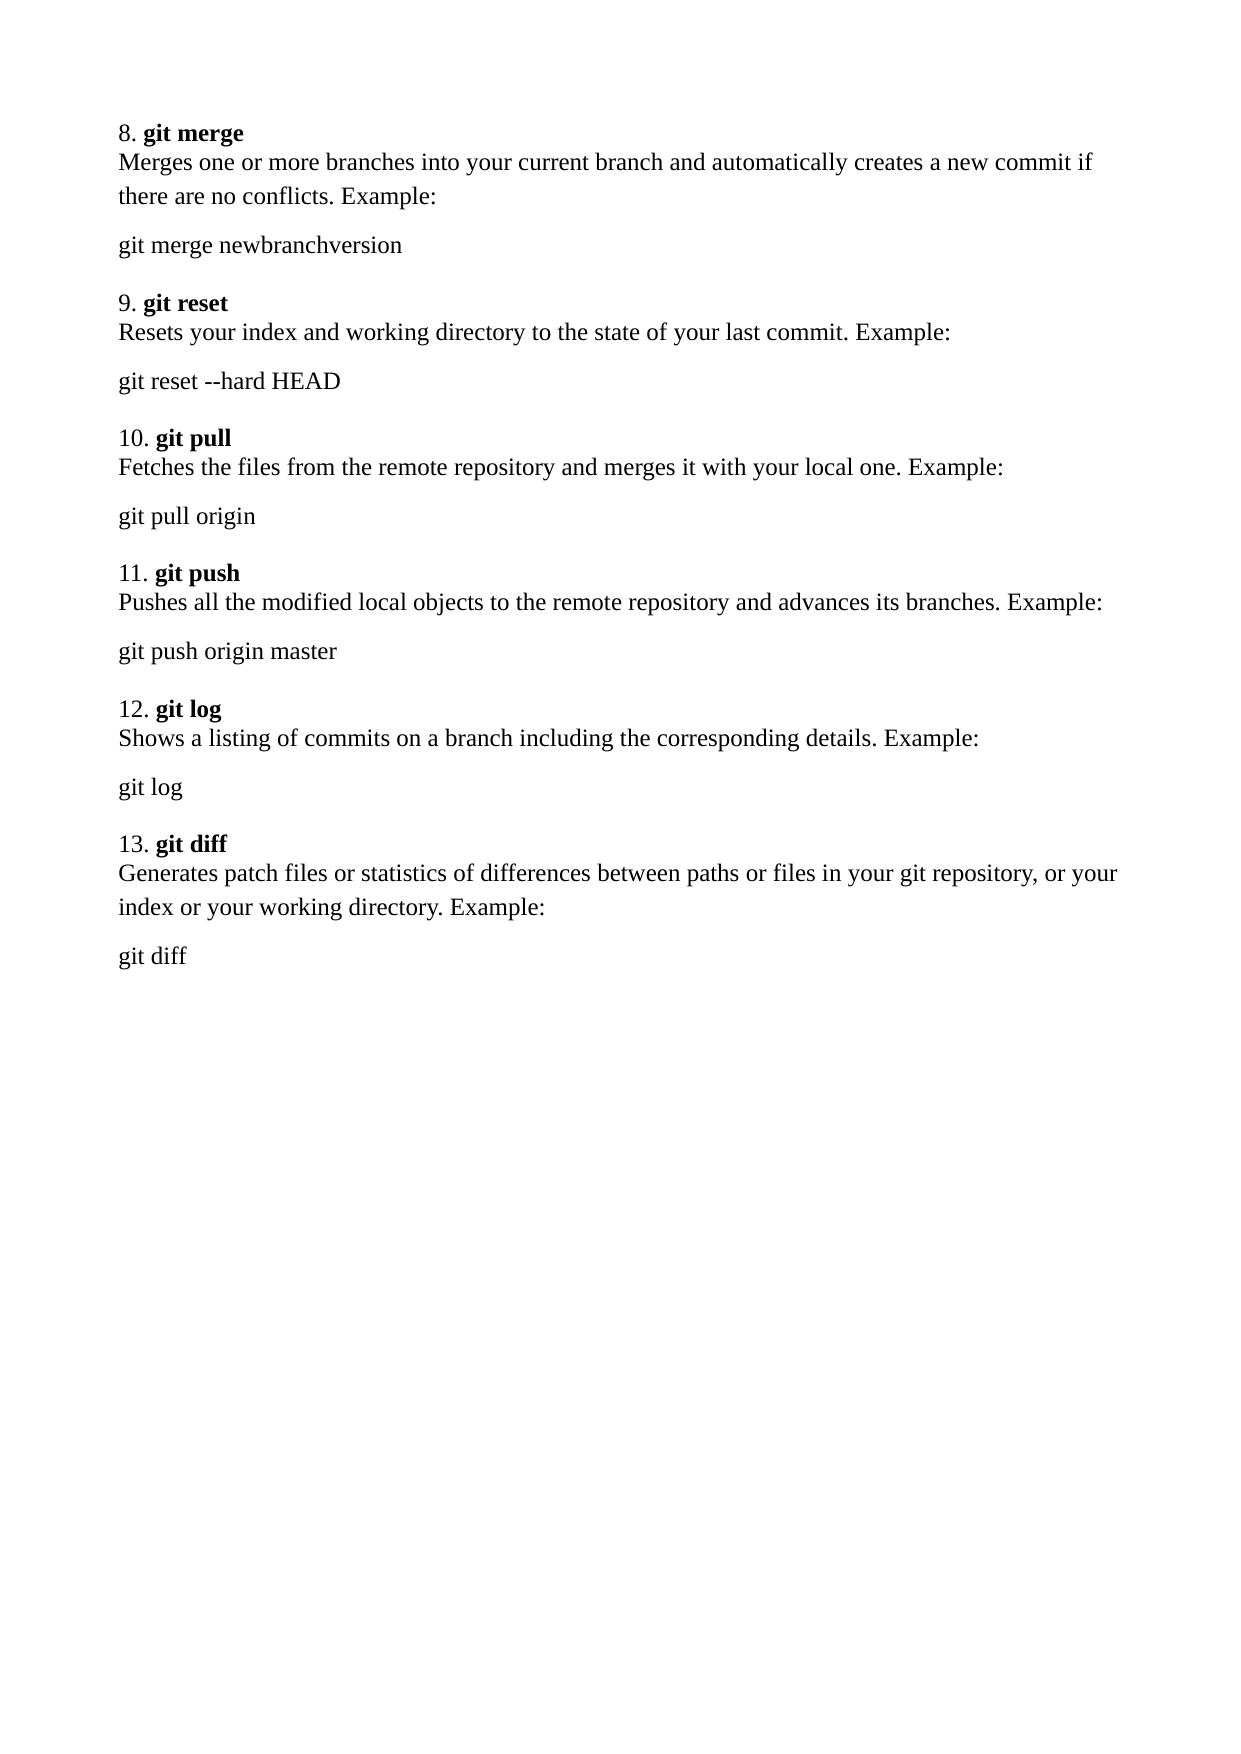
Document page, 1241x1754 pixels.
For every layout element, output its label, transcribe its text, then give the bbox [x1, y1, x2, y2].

text 13. git diff [118, 829, 1122, 858]
text Fetches the files from the remote repository and merges it with your local one. Example: [118, 452, 1122, 481]
text git merge newbranchversion [118, 230, 1122, 259]
text 12. git log [118, 694, 1122, 723]
text 8. git merge [118, 118, 1122, 147]
text git log [118, 772, 1122, 800]
text Resets your index and working directory to the state of your last commit. Example: [118, 317, 1122, 345]
text Pushes all the modified local objects to the remote repository and advances its branches. Example: [118, 587, 1122, 616]
text 9. git reset [118, 288, 1122, 317]
text Generates patch files or statistics of differences between paths or files in your git repository, or your index or your working directory. Example: [118, 858, 1122, 921]
text 10. git pull [118, 423, 1122, 452]
text 11. git push [118, 558, 1122, 587]
text git push origin master [118, 636, 1122, 665]
text Shows a listing of commits on a branch including the corresponding details. Example: [118, 723, 1122, 751]
text git reset --hard HEAD [118, 366, 1122, 394]
text git diff [118, 941, 1122, 970]
text Merges one or more branches into your current branch and automatically creates a new commit if there are no conflicts. Example: [118, 147, 1122, 210]
text git pull origin [118, 501, 1122, 530]
